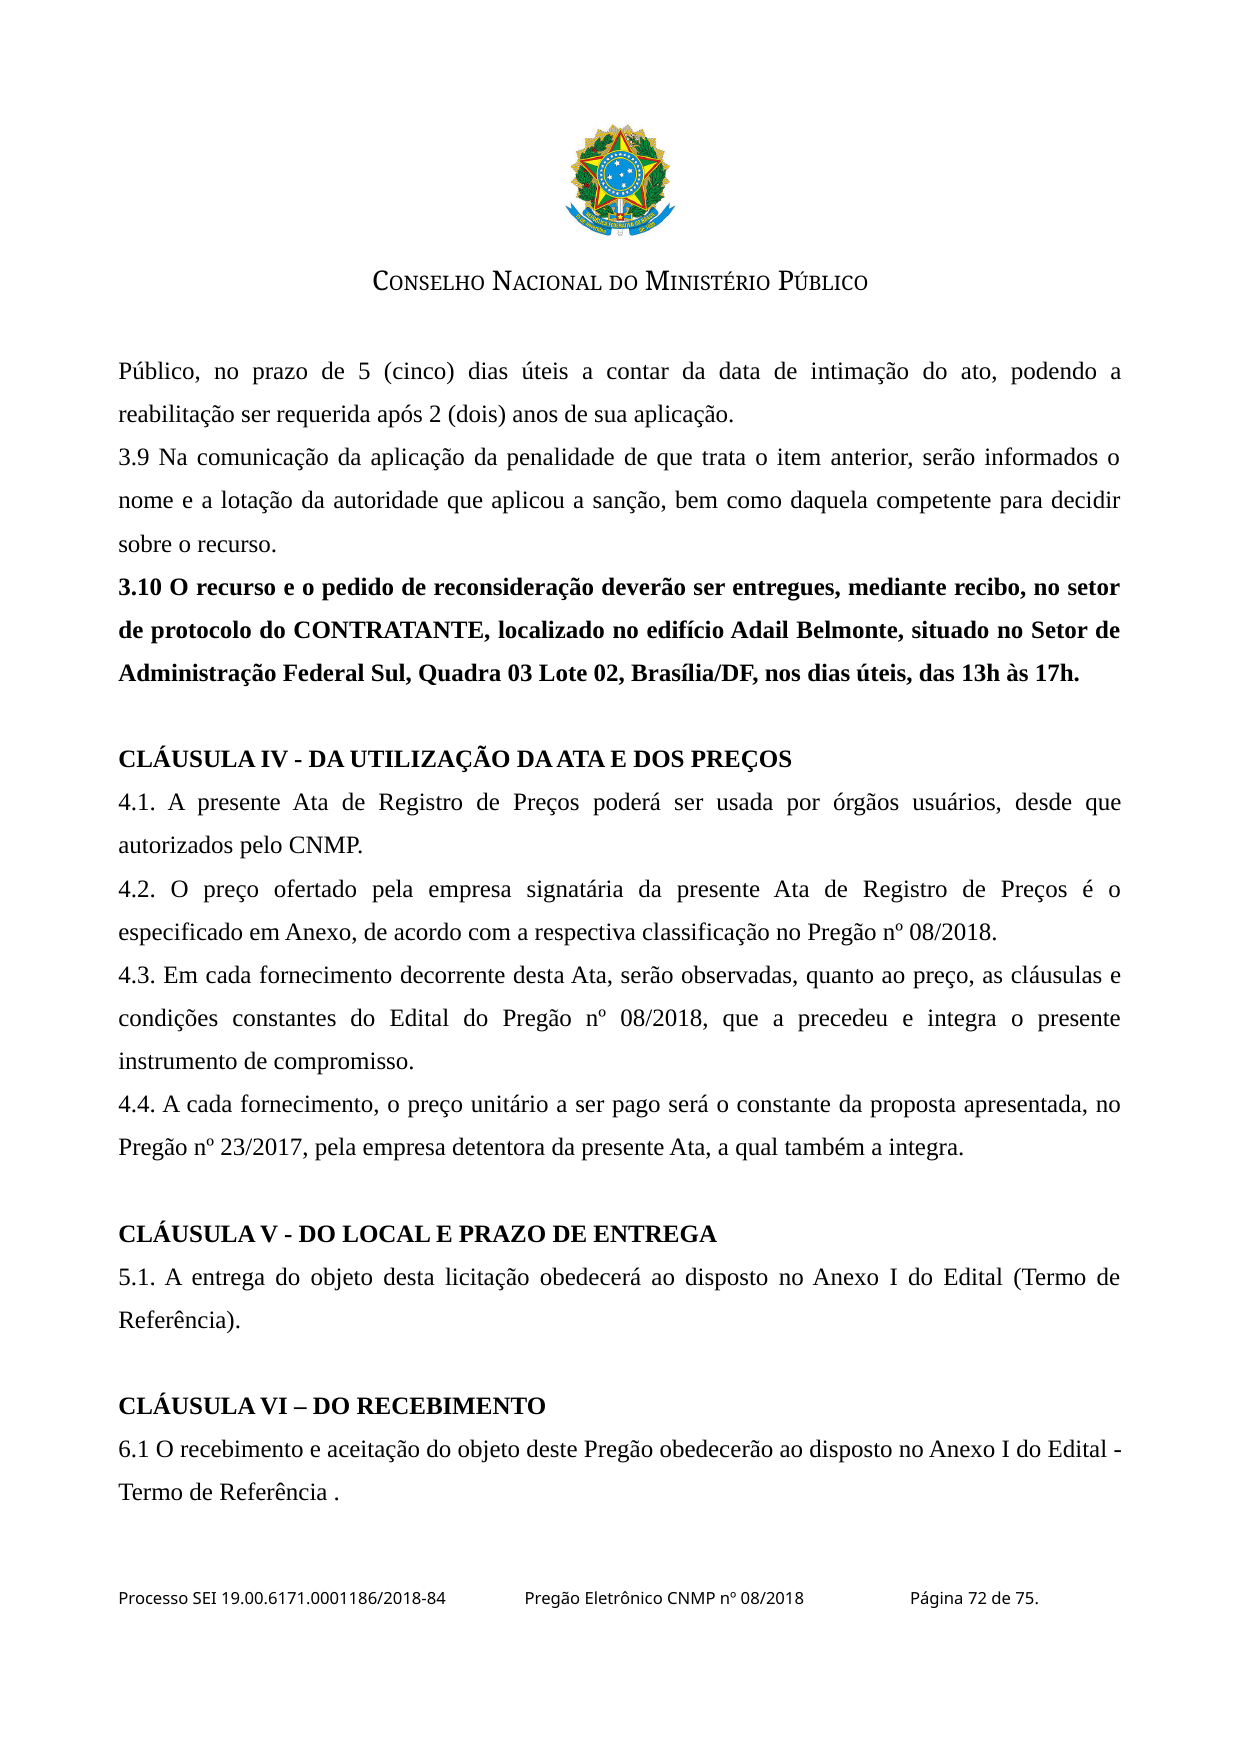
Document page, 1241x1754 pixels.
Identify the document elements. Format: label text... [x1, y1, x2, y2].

text 4.2. O preço ofertado pela empresa signatária da presente Ata de Registro de Preços é o especificado em Anexo, de acordo com a respectiva classificação no Pregão nº 08/2018. [118, 874, 1122, 946]
text 4.1. A presente Ata de Registro de Preços poderá ser usada por órgãos usuários, desde que autorizados pelo CNMP. [118, 787, 1122, 859]
text CLÁUSULA VI – DO RECEBIMENTO [118, 1391, 1122, 1420]
text 4.3. Em cada fornecimento decorrente desta Ata, serão observadas, quanto ao preço, as cláusulas e condições constantes do Edital do Pregão nº 08/2018, que a precedeu e integra o presente instrumento de compromisso. [118, 960, 1122, 1075]
text CLÁUSULA V - DO LOCAL E PRAZO DE ENTREGA [118, 1219, 1122, 1247]
text 5.1. A entrega do objeto desta licitação obedecerá ao disposto no Anexo I do Edital (Termo de Referência). [118, 1262, 1122, 1334]
text 4.4. A cada fornecimento, o preço unitário a ser pago será o constante da proposta apresentada, no Pregão nº 23/2017, pela empresa detentora da presente Ata, a qual também a integra. [118, 1089, 1122, 1161]
text 3.10 O recurso e o pedido de reconsideração deverão ser entregues, mediante recibo, no setor de protocolo do CONTRATANTE, localizado no edifício Adail Belmonte, situado no Setor de Administração Federal Sul, Quadra 03 Lote 02, Brasília/DF, nos dias úteis, das 13h às 17h. [118, 572, 1122, 687]
text 6.1 O recebimento e aceitação do objeto deste Pregão obedecerão ao disposto no Anexo I do Edital - Termo de Referência . [118, 1434, 1122, 1506]
text CLÁUSULA IV - DA UTILIZAÇÃO DA ATA E DOS PREÇOS [118, 744, 1122, 773]
text 3.9 Na comunicação da aplicação da penalidade de que trata o item anterior, serão informados o nome e a lotação da autoridade que aplicou a sanção, bem como daquela competente para decidir sobre o recurso. [118, 442, 1122, 557]
text Público, no prazo de 5 (cinco) dias úteis a contar da data de intimação do ato, podendo a reabilitação ser requerida após 2 (dois) anos de sua aplicação. [118, 356, 1122, 428]
